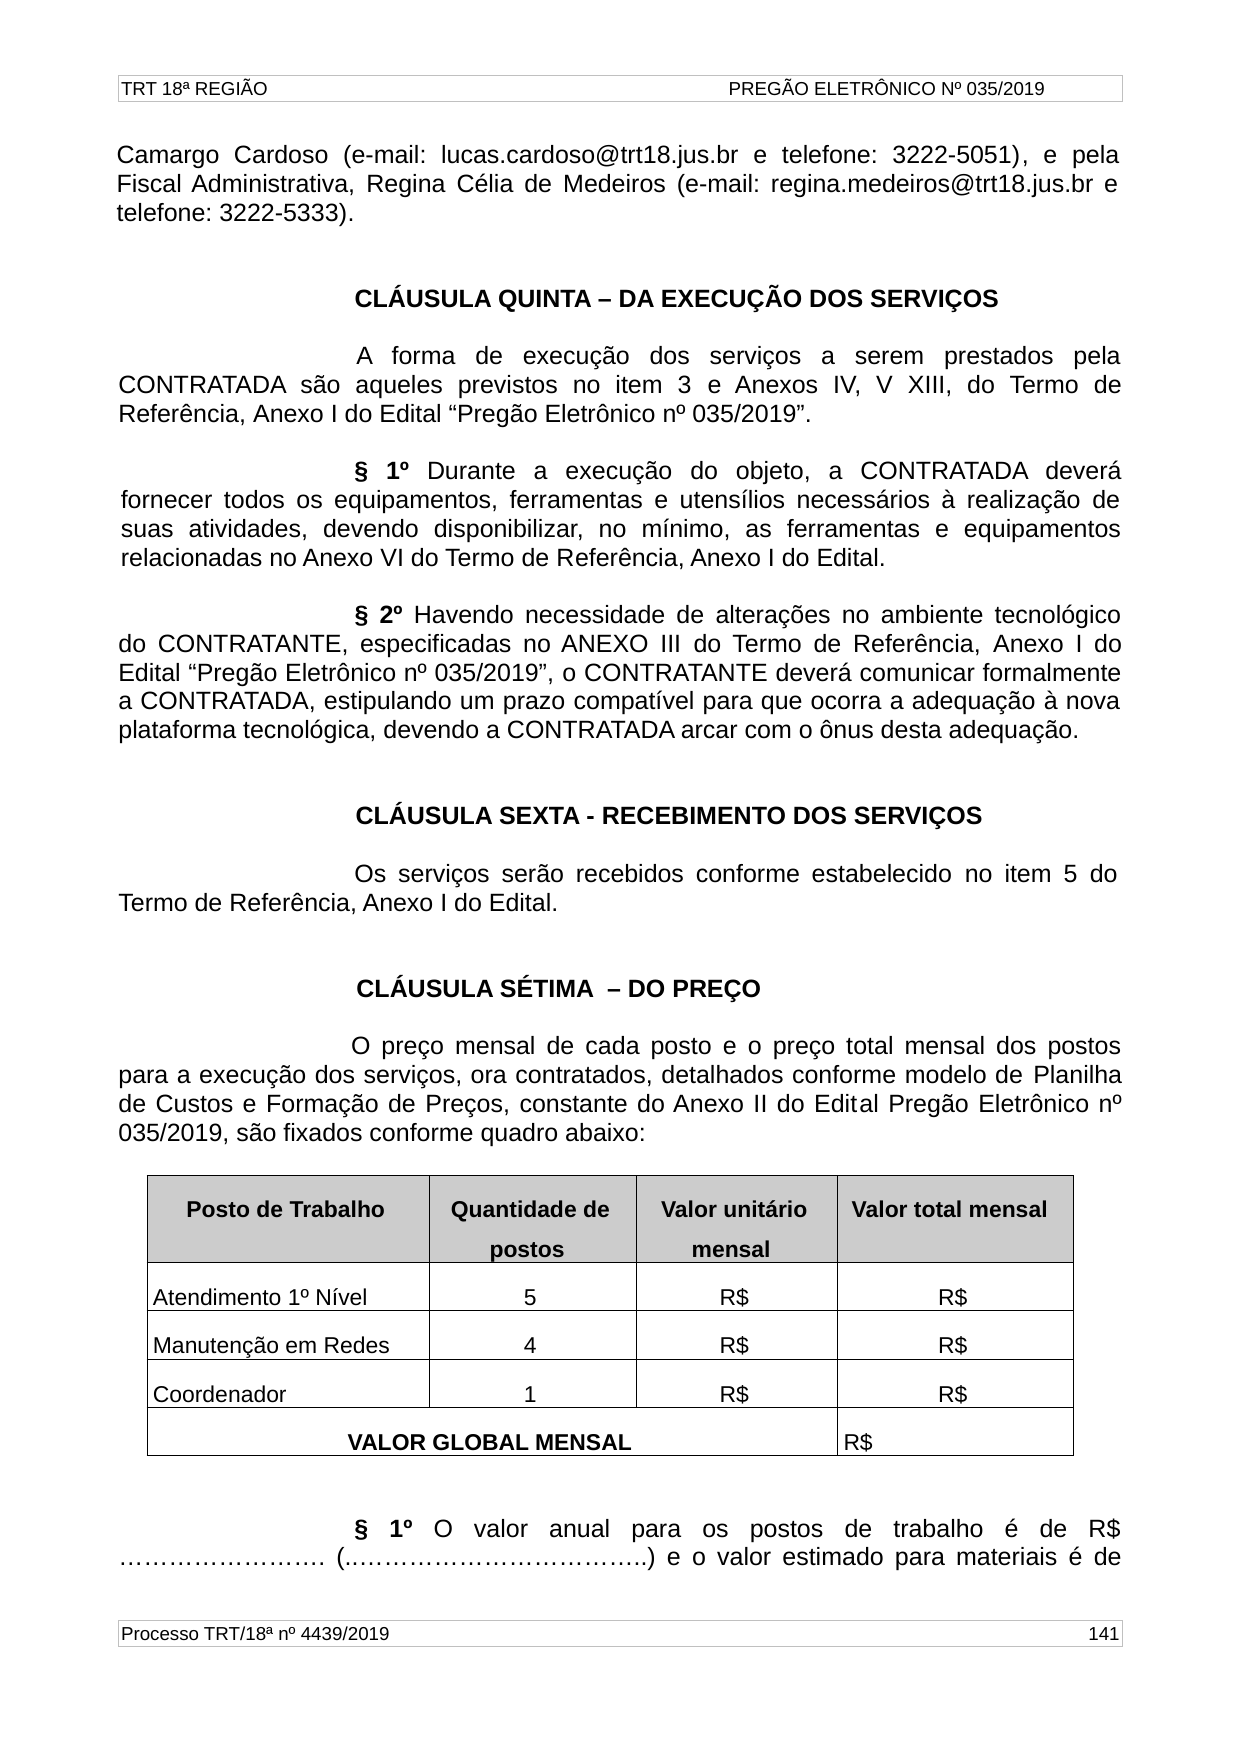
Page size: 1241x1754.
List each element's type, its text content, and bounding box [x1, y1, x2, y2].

table_cell 5 [430, 1263, 636, 1310]
table_header Quantidade de postos [430, 1176, 636, 1262]
text § 1º Durante a execução do objeto, a CONTRATADA deverá fornecer todos os equipamentos, ferramentas e utensílios necessários à realização de suas atividades, devendo disponibilizar, no mínimo, as ferramentas e equipamentos relacionadas no Anexo VI do Termo de Referência, Anexo I do Edital. [121, 456, 1122, 571]
text CLÁUSULA SEXTA - RECEBIMENTO DOS SERVIÇOS [118, 801, 1122, 830]
text § 2º Havendo necessidade de alterações no ambiente tecnológico do CONTRATANTE, especificadas no ANEXO III do Termo de Referência, Anexo I do Edital “Pregão Eletrônico nº 035/2019”, o CONTRATANTE deverá comunicar formalmente a CONTRATADA, estipulando um prazo compatível para que ocorra a adequação à nova plataforma tecnológica, devendo a CONTRATADA arcar com o ônus desta adequação. [118, 600, 1122, 744]
table_cell Atendimento 1º Nível [148, 1263, 429, 1310]
text O preço mensal de cada posto e o preço total mensal dos postos para a execução dos serviços, ora contratados, detalhados conforme modelo de Planilha de Custos e Formação de Preços, constante do Anexo II do Edital Pregão Eletrônico nº 035/2019, são fixados conforme quadro abaixo: [118, 1031, 1122, 1146]
text Camargo Cardoso (e-mail: lucas.cardoso@trt18.jus.br e telefone: 3222-5051), e pela Fiscal Administrativa, Regina Célia de Medeiros (e-mail: regina.medeiros@trt18.jus.br e telefone: 3222-5333). [116, 140, 1119, 226]
table_header Valor total mensal [838, 1176, 1073, 1262]
table_cell R$ [838, 1408, 1073, 1455]
text Os serviços serão recebidos conforme estabelecido no item 5 do Termo de Referência, Anexo I do Edital. [118, 859, 1117, 916]
table_cell 1 [430, 1360, 636, 1407]
text CLÁUSULA SÉTIMA – DO PREÇO [118, 974, 1122, 1002]
text CLÁUSULA QUINTA – DA EXECUÇÃO DOS SERVIÇOS [354, 284, 1122, 312]
table_cell VALOR GLOBAL MENSAL [148, 1408, 837, 1455]
text § 1º O valor anual para os postos de trabalho é de R$ ……………………. (..……………………………..) e o valor estimado para materiais é de [118, 1514, 1122, 1571]
table_cell R$ [838, 1311, 1073, 1359]
table_cell 4 [430, 1311, 636, 1359]
table_header Valor unitário mensal [637, 1176, 837, 1262]
table_cell R$ [637, 1311, 837, 1359]
table_cell Coordenador [148, 1360, 429, 1407]
table_cell R$ [838, 1360, 1073, 1407]
text A forma de execução dos serviços a serem prestados pela CONTRATADA são aqueles previstos no item 3 e Anexos IV, V XIII, do Termo de Referência, Anexo I do Edital “Pregão Eletrônico nº 035/2019”. [118, 341, 1122, 427]
table_cell R$ [838, 1263, 1073, 1310]
table_cell R$ [637, 1263, 837, 1310]
table_cell Manutenção em Redes [148, 1311, 429, 1359]
table_cell R$ [637, 1360, 837, 1407]
table_header Posto de Trabalho [148, 1176, 429, 1262]
